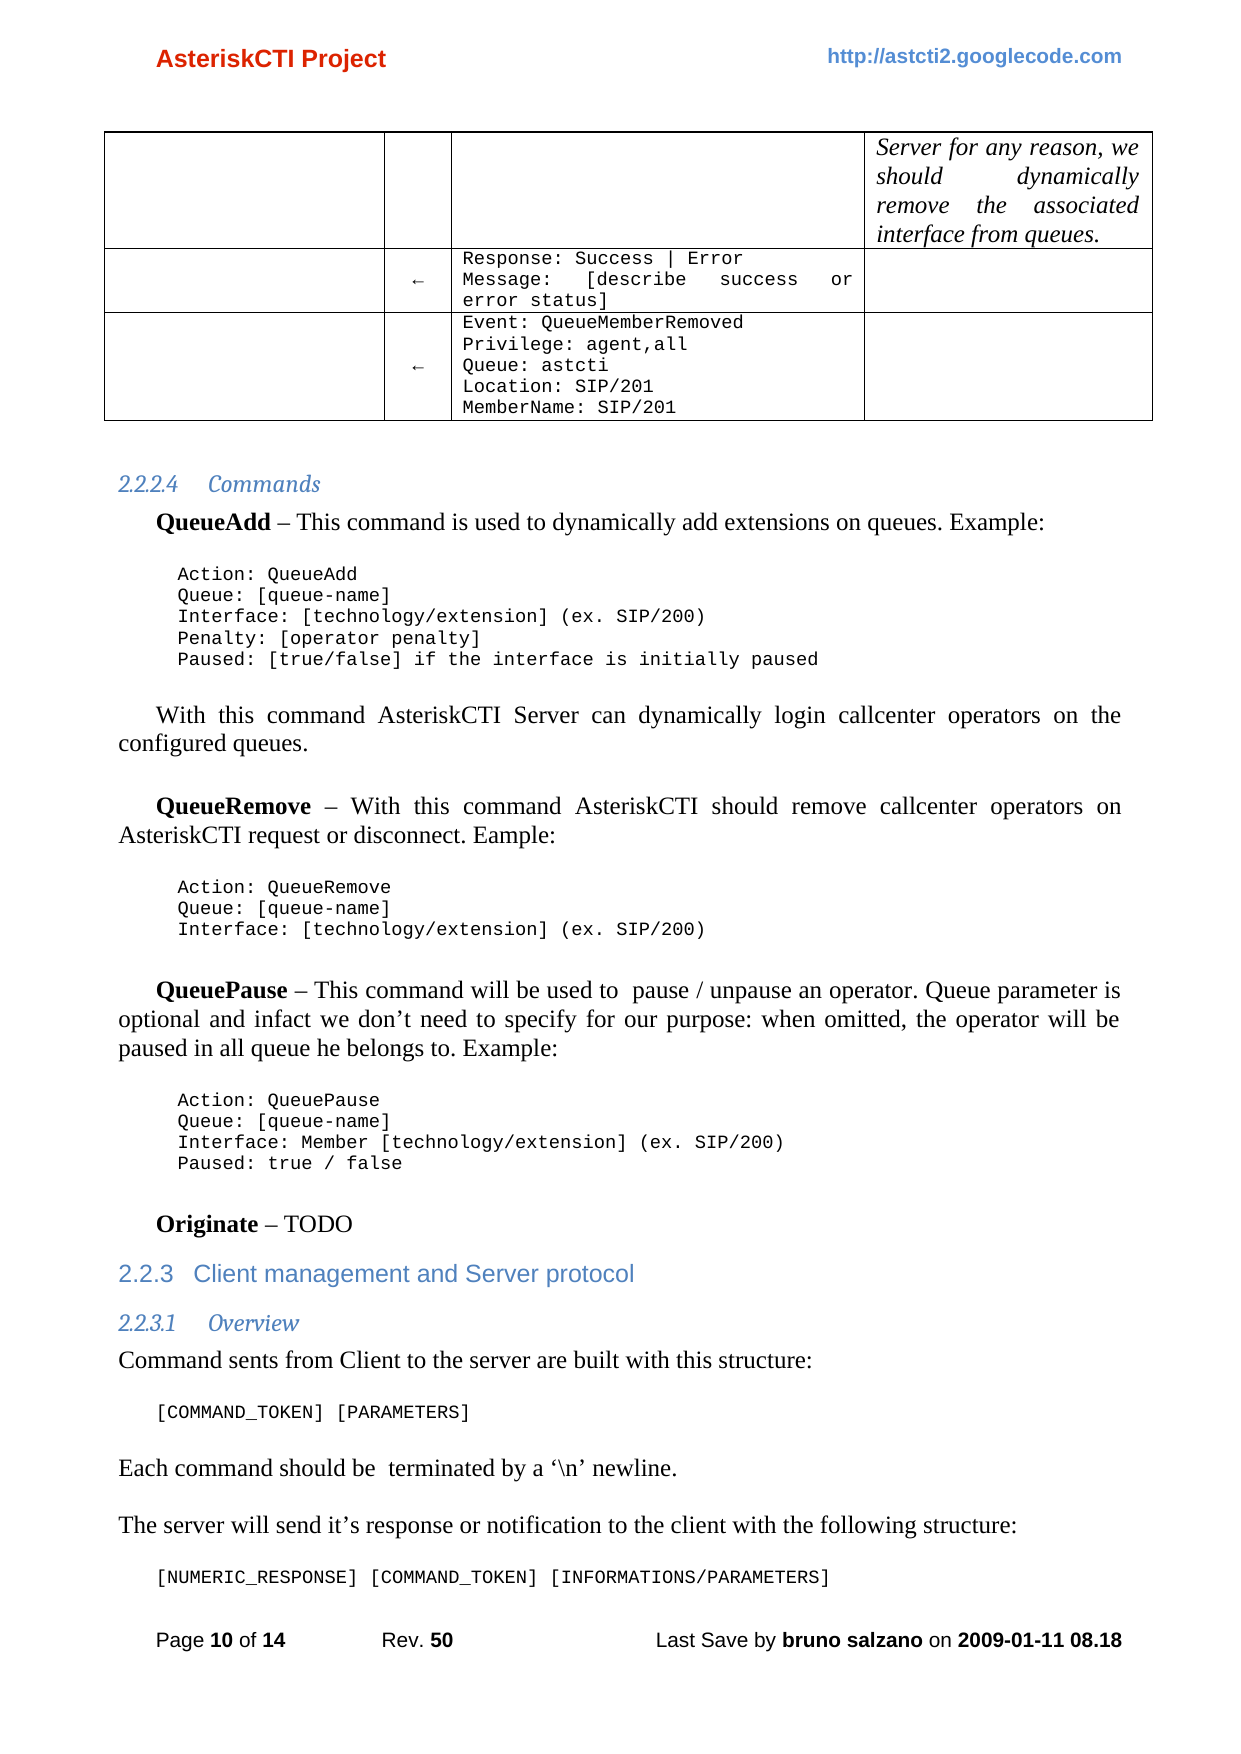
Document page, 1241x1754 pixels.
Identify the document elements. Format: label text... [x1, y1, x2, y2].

text Penalty: [operator penalty] [177, 628, 1122, 650]
text Queue: [queue-name] [177, 586, 1122, 607]
table_cell Response: Success | Error Message: [describe success or error status] [452, 249, 864, 312]
text Action: QueueRemove Queue: [queue-name] Interface: [technology/extension] (ex. SIP/200) [177, 877, 1122, 941]
text The server will send it’s response or notification to the client with the following structure: [118, 1510, 1122, 1539]
table_cell [105, 249, 384, 312]
text Command sents from Client to the server are built with this structure: [118, 1346, 1122, 1374]
text QueueRemove – With this command AsteriskCTI should remove callcenter operators on AsteriskCTI request or disconnect. Eample: [118, 791, 1122, 849]
table_cell [385, 133, 451, 247]
text Interface: Member [technology/extension] (ex. SIP/200) [177, 1133, 1122, 1154]
text Interface: [technology/extension] (ex. SIP/200) [177, 607, 1122, 628]
table_cell [105, 133, 384, 247]
text QueueAdd – This command is used to dynamically add extensions on queues. Example: [118, 507, 1122, 536]
table_cell Event: QueueMemberRemoved Privilege: agent,all Queue: astcti Location: SIP/201 MemberName: SIP/201 [452, 313, 864, 419]
text Action: QueueAdd [177, 565, 1122, 586]
subtitle Overview [118, 1308, 1122, 1337]
table_cell [105, 313, 384, 419]
text [COMMAND_TOKEN] [PARAMETERS] [118, 1403, 1122, 1424]
text Each command should be terminated by a ‘\n’ newline. [118, 1453, 1122, 1481]
text QueuePause – This command will be used to pause / unpause an operator. Queue parameter is optional and infact we don’t need to specify for our purpose: when omitted, the operator will be paused in all queue he belongs to. Example: [118, 975, 1122, 1062]
table_cell ← [385, 249, 451, 312]
table_cell Server for any reason, we should dynamically remove the associated interface from queues. [865, 133, 1152, 247]
table_cell ← [385, 313, 451, 419]
table_cell [452, 133, 864, 247]
text Paused: [true/false] if the interface is initially paused [177, 650, 1122, 671]
subtitle Client management and Server protocol [118, 1259, 1122, 1288]
text Paused: true / false [177, 1154, 1122, 1175]
subtitle Commands [118, 470, 1122, 499]
text [NUMERIC_RESPONSE] [COMMAND_TOKEN] [INFORMATIONS/PARAMETERS] [118, 1568, 1122, 1589]
text Queue: [queue-name] [177, 1112, 1122, 1133]
text Action: QueuePause [177, 1090, 1122, 1112]
text Originate – TODO [118, 1209, 1122, 1238]
text With this command AsteriskCTI Server can dynamically login callcenter operators on the configured queues. [118, 700, 1122, 757]
table_cell [865, 249, 1152, 312]
table_cell [865, 313, 1152, 419]
